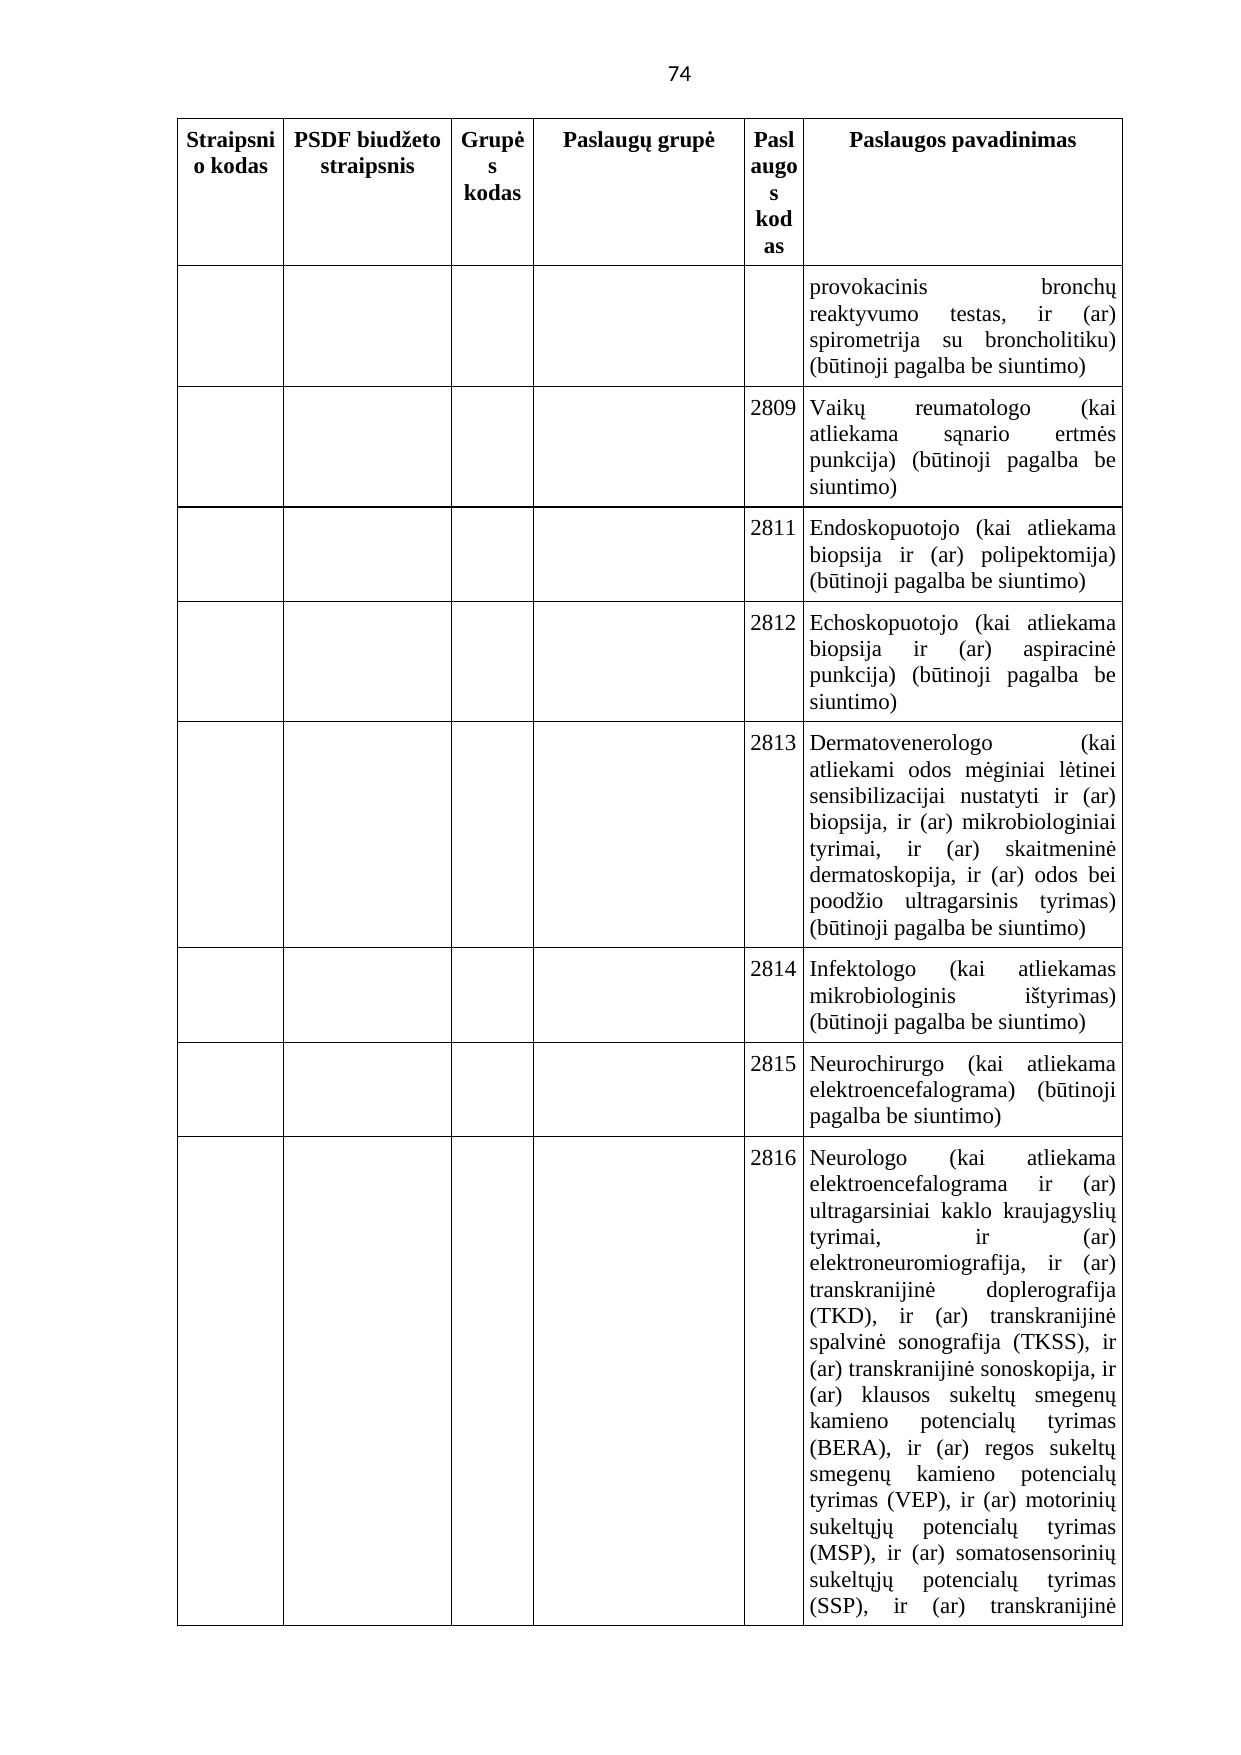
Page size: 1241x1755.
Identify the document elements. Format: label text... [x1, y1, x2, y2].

table_cell 2811 [745, 508, 803, 601]
table_cell [452, 1137, 533, 1625]
table_cell [284, 508, 451, 601]
table_cell 2809 [745, 387, 803, 506]
table_cell [284, 1137, 451, 1625]
table_cell [452, 387, 533, 506]
table_cell [284, 948, 451, 1042]
table_cell 2816 [745, 1137, 803, 1625]
table_cell 2813 [745, 722, 803, 947]
table_cell [178, 1043, 283, 1136]
table_cell Echoskopuotojo (kai atliekama biopsija ir (ar) aspiracinė punkcija) (būtinoji pagalba be siuntimo) [804, 602, 1122, 721]
table_cell [284, 266, 451, 386]
table_header Grupės kodas [452, 119, 533, 265]
table_cell Dermatovenerologo (kai atliekami odos mėginiai lėtinei sensibilizacijai nustatyti ir (ar) biopsija, ir (ar) mikrobiologiniai tyrimai, ir (ar) skaitmeninė dermatoskopija, ir (ar) odos bei poodžio ultragarsinis tyrimas) (būtinoji pagalba be siuntimo) [804, 722, 1122, 947]
table_header Paslaugos pavadinimas [804, 119, 1122, 265]
table_cell 2814 [745, 948, 803, 1042]
table_cell Neurologo (kai atliekama elektroencefalograma ir (ar) ultragarsiniai kaklo kraujagyslių tyrimai, ir (ar) elektroneuromiografija, ir (ar) transkranijinė doplerografija (TKD), ir (ar) transkranijinė spalvinė sonografija (TKSS), ir (ar) transkranijinė sonoskopija, ir (ar) klausos sukeltų smegenų kamieno potencialų tyrimas (BERA), ir (ar) regos sukeltų smegenų kamieno potencialų tyrimas (VEP), ir (ar) motorinių sukeltųjų potencialų tyrimas (MSP), ir (ar) somatosensorinių sukeltųjų potencialų tyrimas (SSP), ir (ar) transkranijinė [804, 1137, 1122, 1625]
table_cell [452, 722, 533, 947]
table_cell [284, 602, 451, 721]
table_cell [452, 948, 533, 1042]
table_header Paslaugos kodas [745, 119, 803, 265]
table_cell [452, 1043, 533, 1136]
table_cell [178, 602, 283, 721]
table_cell 2812 [745, 602, 803, 721]
table_cell [178, 722, 283, 947]
table_cell [534, 1043, 744, 1136]
table_cell [534, 508, 744, 601]
table_cell [452, 266, 533, 386]
table_cell [745, 266, 803, 386]
table_cell [284, 1043, 451, 1136]
table_cell Infektologo (kai atliekamas mikrobiologinis ištyrimas) (būtinoji pagalba be siuntimo) [804, 948, 1122, 1042]
table_cell [178, 387, 283, 506]
table_cell Neurochirurgo (kai atliekama elektroencefalograma) (būtinoji pagalba be siuntimo) [804, 1043, 1122, 1136]
table_cell [178, 1137, 283, 1625]
table_cell [284, 722, 451, 947]
table_cell [452, 508, 533, 601]
table_cell [534, 1137, 744, 1625]
table_cell Endoskopuotojo (kai atliekama biopsija ir (ar) polipektomija) (būtinoji pagalba be siuntimo) [804, 508, 1122, 601]
table_cell Vaikų reumatologo (kai atliekama sąnario ertmės punkcija) (būtinoji pagalba be siuntimo) [804, 387, 1122, 506]
table_cell 2815 [745, 1043, 803, 1136]
table_header Straipsnio kodas [178, 119, 283, 265]
table_cell [452, 602, 533, 721]
table_cell [534, 602, 744, 721]
table_cell [534, 387, 744, 506]
table_cell [178, 266, 283, 386]
table_cell [284, 387, 451, 506]
table_cell [178, 508, 283, 601]
table_cell [534, 948, 744, 1042]
table_cell [178, 948, 283, 1042]
table_cell [534, 722, 744, 947]
table_cell provokacinis bronchų reaktyvumo testas, ir (ar) spirometrija su broncholitiku) (būtinoji pagalba be siuntimo) [804, 266, 1122, 386]
table_cell [534, 266, 744, 386]
table_header PSDF biudžeto straipsnis [284, 119, 451, 265]
table_header Paslaugų grupė [534, 119, 744, 265]
